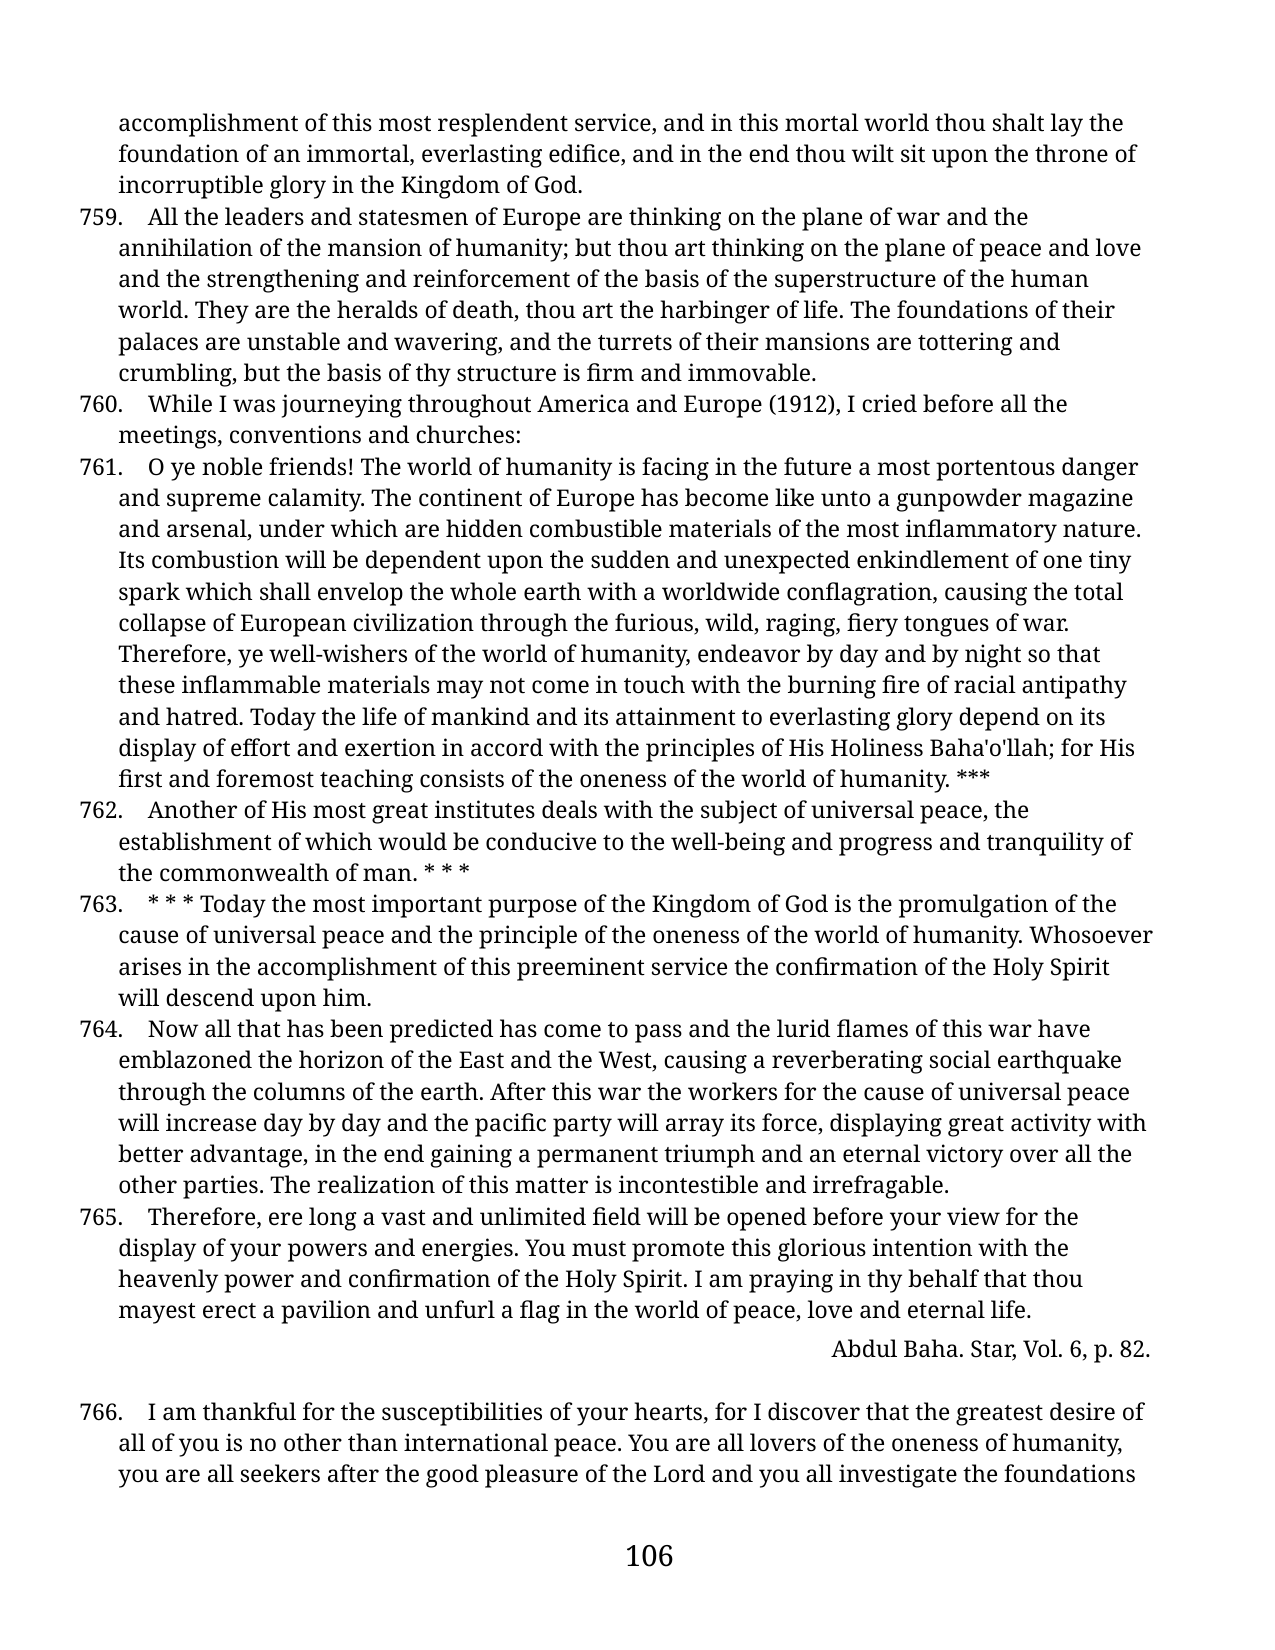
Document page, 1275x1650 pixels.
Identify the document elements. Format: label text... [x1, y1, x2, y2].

list * * * Today the most important purpose of the Kingdom of God is the promulgation of the cause of universal peace and the principle of the oneness of the world of humanity. Whosoever arises in the accomplishment of this preeminent service the confirmation of the Holy Spirit will descend upon him. [79, 888, 1157, 1013]
list While I was journeying throughout America and Europe (1912), I cried before all the meetings, conventions and churches: [79, 388, 1157, 450]
list All the leaders and statesmen of Europe are thinking on the plane of war and the annihilation of the mansion of humanity; but thou art thinking on the plane of peace and love and the strengthening and reinforcement of the basis of the superstructure of the human world. They are the heralds of death, thou art the harbinger of life. The foundations of their palaces are unstable and wavering, and the turrets of their mansions are tottering and crumbling, but the basis of thy structure is firm and immovable. [79, 200, 1157, 388]
list I am thankful for the susceptibilities of your hearts, for I discover that the greatest desire of all of you is no other than international peace. You are all lovers of the oneness of humanity, you are all seekers after the good pleasure of the Lord and you all investigate the foundations [79, 1395, 1157, 1489]
list O ye noble friends! The world of humanity is facing in the future a most portentous danger and supreme calamity. The continent of Europe has become like unto a gunpowder magazine and arsenal, under which are hidden combustible materials of the most inflammatory nature. Its combustion will be dependent upon the sudden and unexpected enkindlement of one tiny spark which shall envelop the whole earth with a worldwide conflagration, causing the total collapse of European civilization through the furious, wild, raging, fiery tongues of war. Therefore, ye well-wishers of the world of humanity, endeavor by day and by night so that these inflammable materials may not come in touch with the burning fire of racial antipathy and hatred. Today the life of mankind and its attainment to everlasting glory depend on its display of effort and exertion in accord with the principles of His Holiness Baha'o'llah; for His first and foremost teaching consists of the oneness of the world of humanity. *** [79, 450, 1157, 794]
text Abdul Baha. Star, Vol. 6, p. 82. [118, 1333, 1157, 1364]
list Therefore, ere long a vast and unlimited field will be opened before your view for the display of your powers and energies. You must promote this glorious intention with the heavenly power and confirmation of the Holy Spirit. I am praying in thy behalf that thou mayest erect a pavilion and unfurl a flag in the world of peace, love and eternal life. [79, 1200, 1157, 1325]
list accomplishment of this most resplendent service, and in this mortal world thou shalt lay the foundation of an immortal, everlasting edifice, and in the end thou wilt sit upon the throne of incorruptible glory in the Kingdom of God. [79, 107, 1157, 200]
list Now all that has been predicted has come to pass and the lurid flames of this war have emblazoned the horizon of the East and the West, causing a reverberating social earthquake through the columns of the earth. After this war the workers for the cause of universal peace will increase day by day and the pacific party will array its force, displaying great activity with better advantage, in the end gaining a permanent triumph and an eternal victory over all the other parties. The realization of this matter is incontestible and irrefragable. [79, 1013, 1157, 1200]
list Another of His most great institutes deals with the subject of universal peace, the establishment of which would be conducive to the well-being and progress and tranquility of the commonwealth of man. * * * [79, 794, 1157, 888]
